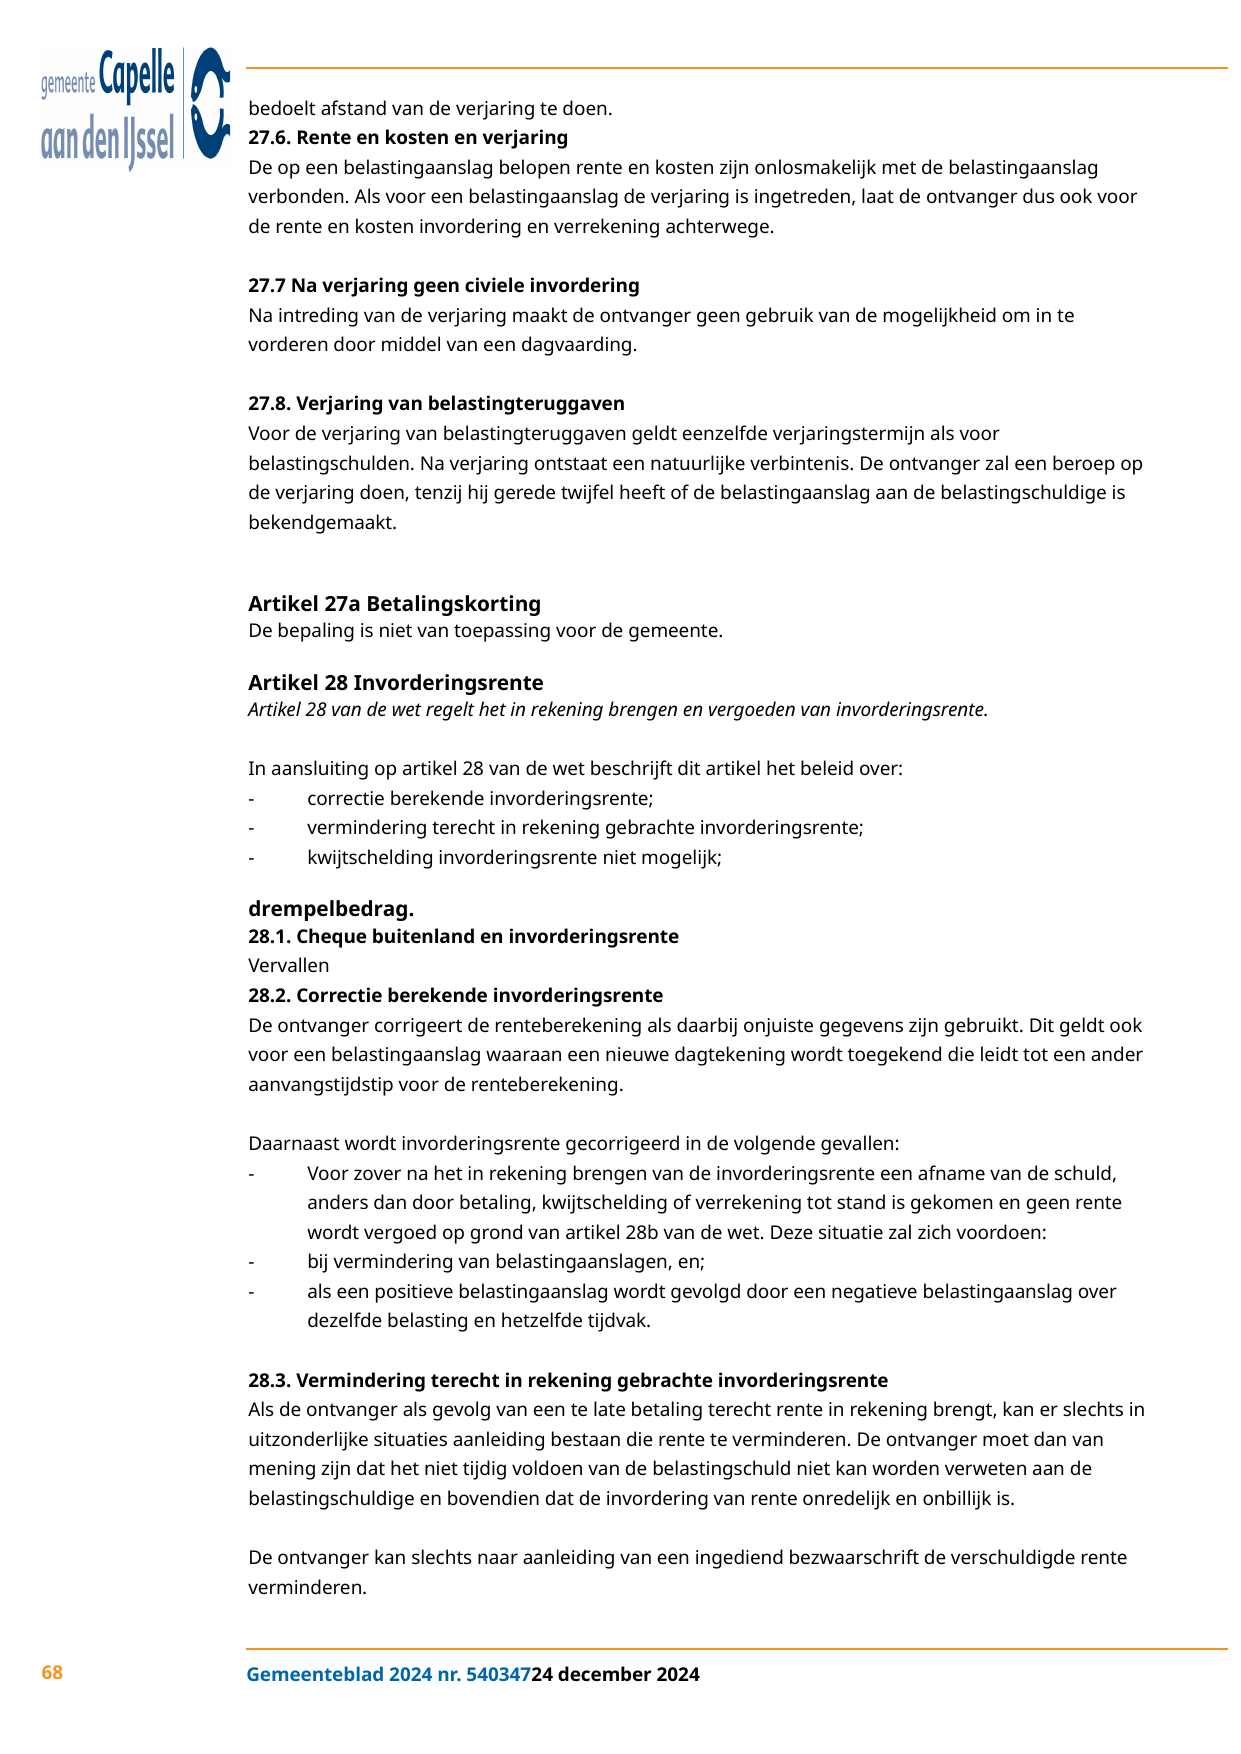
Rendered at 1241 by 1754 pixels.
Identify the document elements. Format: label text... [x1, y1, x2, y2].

text In aansluiting op artikel 28 van de wet beschrijft dit artikel het beleid over: [248, 755, 1152, 781]
text De ontvanger kan slechts naar aanleiding van een ingediend bezwaarschrift de verschuldigde rente verminderen. [248, 1544, 1152, 1599]
text Na intreding van de verjaring maakt de ontvanger geen gebruik van de mogelijkheid om in te vorderen door middel van een dagvaarding. [248, 302, 1152, 357]
text Voor de verjaring van belastingteruggaven geldt eenzelfde verjaringstermijn als voor belastingschulden. Na verjaring ontstaat een natuurlijke verbintenis. De ontvanger zal een beroep op de verjaring doen, tenzij hij gerede twijfel heeft of de belastingaanslag aan de belastingschuldige is bekendgemaakt. [248, 420, 1152, 535]
text Daarnaast wordt invorderingsrente gecorrigeerd in de volgende gevallen: [248, 1130, 1152, 1156]
text Als de ontvanger als gevolg van een te late betaling terecht rente in rekening brengt, kan er slechts in uitzonderlijke situaties aanleiding bestaan die rente te verminderen. De ontvanger moet dan van mening zijn dat het niet tijdig voldoen van de belastingschuld niet kan worden verweten aan de belastingschuldige en bovendien dat de invordering van rente onredelijk en onbillijk is. [248, 1396, 1152, 1511]
text 28.3. Vermindering terecht in rekening gebrachte invorderingsrente [248, 1367, 1152, 1392]
list kwijtschelding invorderingsrente niet mogelijk; [248, 844, 1152, 870]
list vermindering terecht in rekening gebrachte invorderingsrente; [248, 814, 1152, 840]
text 27.6. Rente en kosten en verjaring [248, 124, 1152, 150]
text Vervallen [248, 953, 1152, 978]
text 27.7 Na verjaring geen civiele invordering [248, 272, 1152, 298]
text De bepaling is niet van toepassing voor de gemeente. [248, 617, 1152, 643]
text Artikel 28 van de wet regelt het in rekening brengen en vergoeden van invorderingsrente. [248, 696, 1152, 722]
text De ontvanger corrigeert de renteberekening als daarbij onjuiste gegevens zijn gebruikt. Dit geldt ook voor een belastingaanslag waaraan een nieuwe dagtekening wordt toegekend die leidt tot een ander aanvangstijdstip voor de renteberekening. [248, 1012, 1152, 1097]
text 28.2. Correctie berekende invorderingsrente [248, 982, 1152, 1008]
list Voor zover na het in rekening brengen van de invorderingsrente een afname van de schuld, anders dan door betaling, kwijtschelding of verrekening tot stand is gekomen en geen rente wordt vergoed op grond van artikel 28b van de wet. Deze situatie zal zich voordoen: [248, 1160, 1152, 1244]
picture [41, 47, 231, 172]
text drempelbedrag. [248, 894, 1152, 923]
list bij vermindering van belastingaanslagen, en; [248, 1248, 1152, 1274]
text 27.8. Verjaring van belastingteruggaven [248, 391, 1152, 416]
text Artikel 27a Betalingskorting [248, 589, 1152, 617]
list correctie berekende invorderingsrente; [248, 785, 1152, 811]
text bedoelt afstand van de verjaring te doen. [248, 95, 1152, 121]
text Artikel 28 Invorderingsrente [248, 668, 1152, 696]
text 28.1. Cheque buitenland en invorderingsrente [248, 923, 1152, 949]
list als een positieve belastingaanslag wordt gevolgd door een negatieve belastingaanslag over dezelfde belasting en hetzelfde tijdvak. [248, 1278, 1152, 1333]
text De op een belastingaanslag belopen rente en kosten zijn onlosmakelijk met de belastingaanslag verbonden. Als voor een belastingaanslag de verjaring is ingetreden, laat de ontvanger dus ook voor de rente en kosten invordering en verrekening achterwege. [248, 154, 1152, 239]
